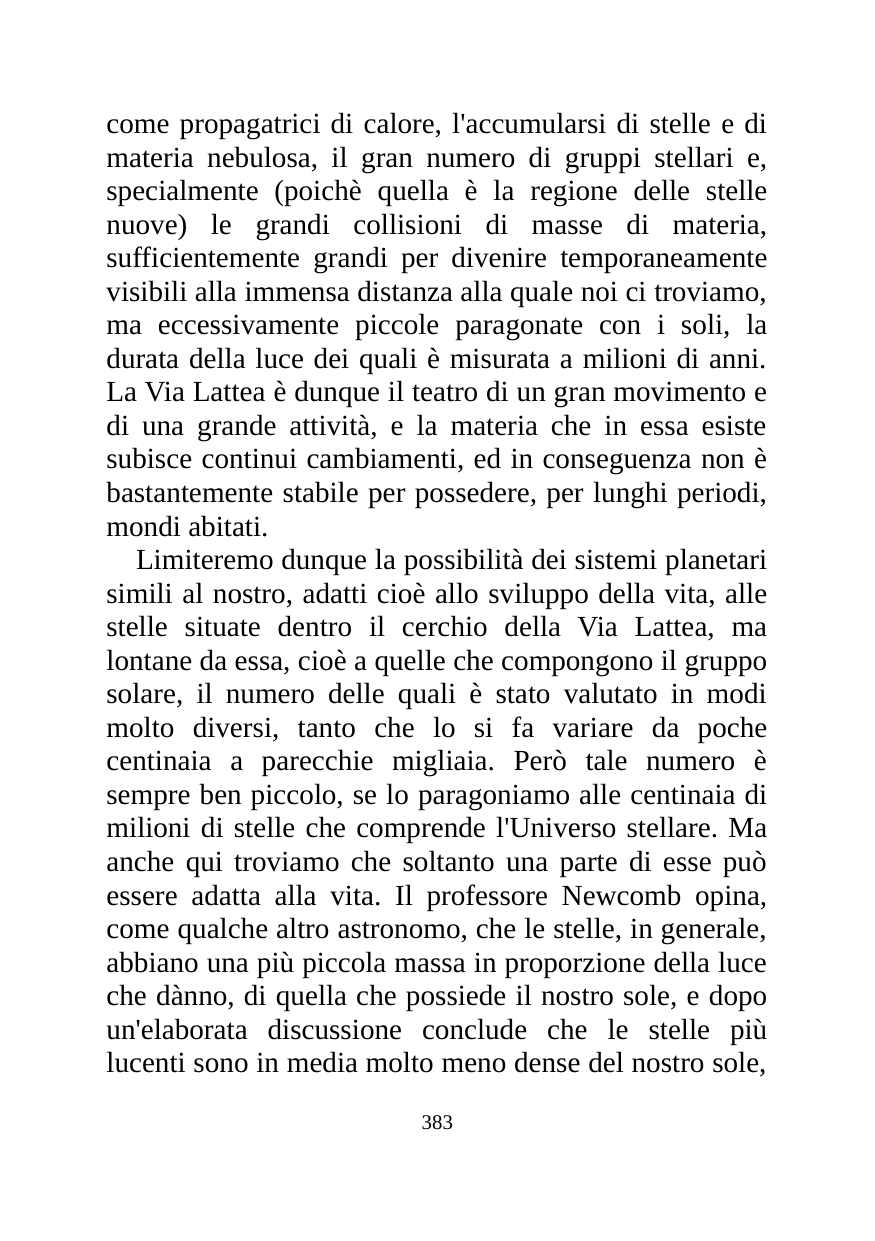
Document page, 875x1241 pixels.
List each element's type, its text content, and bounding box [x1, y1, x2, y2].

text Limiteremo dunque la possibilità dei sistemi planetari simili al nostro, adatti cioè allo sviluppo della vita, alle stelle situate dentro il cerchio della Via Lattea, ma lontane da essa, cioè a quelle che compongono il gruppo solare, il numero delle quali è stato valutato in modi molto diversi, tanto che lo si fa variare da poche centinaia a parecchie migliaia. Però tale numero è sempre ben piccolo, se lo paragoniamo alle centinaia di milioni di stelle che comprende l'Universo stellare. Ma anche qui troviamo che soltanto una parte di esse può essere adatta alla vita. Il professore Newcomb opina, come qualche altro astronomo, che le stelle, in generale, abbiano una più piccola massa in proporzione della luce che dànno, di quella che possiede il nostro sole, e dopo un'elaborata discussione conclude che le stelle più lucenti sono in media molto meno dense del nostro sole, [106, 542, 768, 1079]
text come propagatrici di calore, l'accumularsi di stelle e di materia nebulosa, il gran numero di gruppi stellari e, specialmente (poichè quella è la regione delle stelle nuove) le grandi collisioni di masse di materia, sufficientemente grandi per divenire temporaneamente visibili alla immensa distanza alla quale noi ci troviamo, ma eccessivamente piccole paragonate con i soli, la durata della luce dei quali è misurata a milioni di anni. La Via Lattea è dunque il teatro di un gran movimento e di una grande attività, e la materia che in essa esiste subisce continui cambiamenti, ed in conseguenza non è bastantemente stabile per possedere, per lunghi periodi, mondi abitati. [106, 106, 768, 542]
